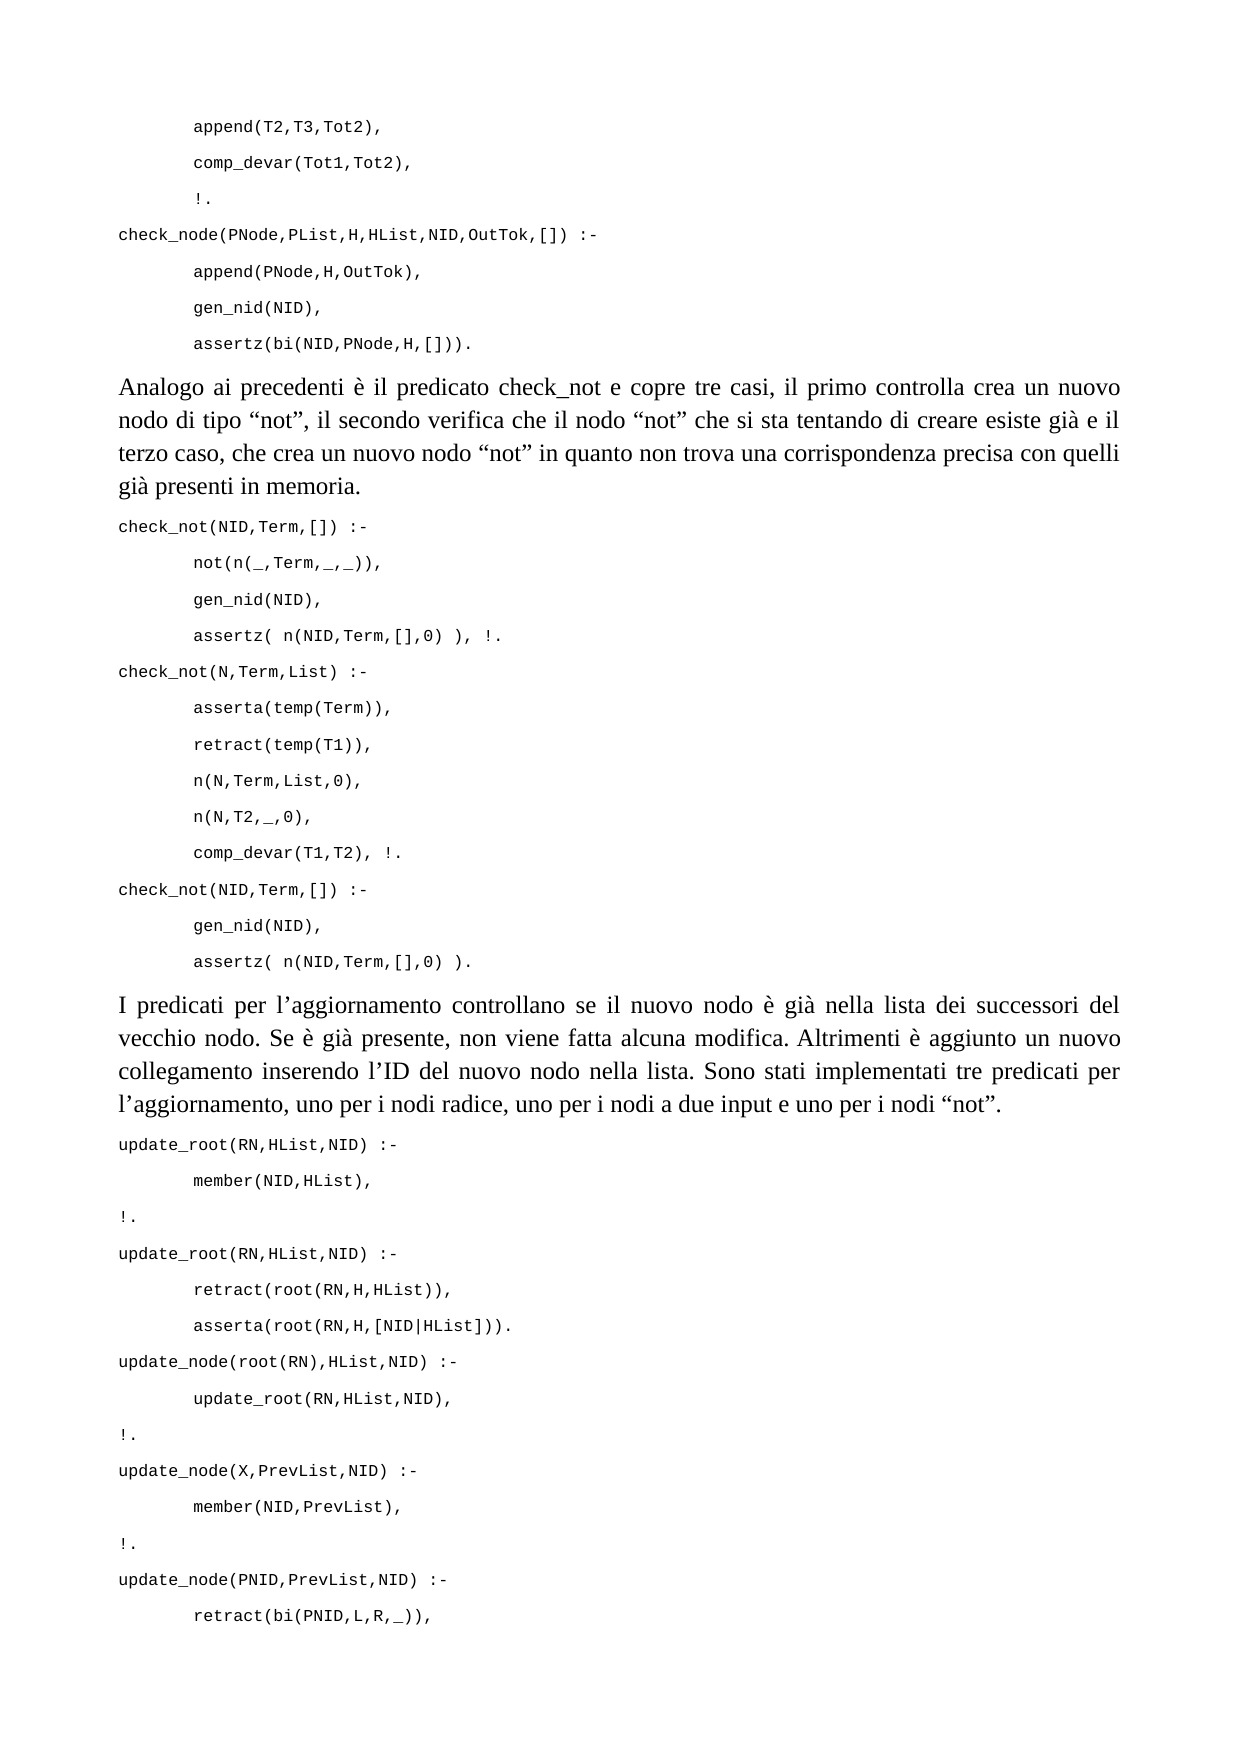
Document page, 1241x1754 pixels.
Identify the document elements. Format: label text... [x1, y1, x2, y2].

text not(n(_,Term,_,_)), [118, 555, 1122, 574]
text append(PNode,H,OutTok), [118, 263, 1122, 282]
text gen_nid(NID), [118, 299, 1122, 318]
text assertz( n(NID,Term,[],0) ), !. [118, 627, 1122, 646]
text Analogo ai precedenti è il predicato check_not e copre tre casi, il primo controlla crea un nuovo nodo di tipo “not”, il secondo verifica che il nodo “not” che si sta tentando di creare esiste già e il terzo caso, che crea un nuovo nodo “not” in quanto non trova una corrispondenza precisa con quelli già presenti in memoria. [118, 372, 1122, 500]
text asserta(temp(Term)), [118, 700, 1122, 719]
text update_root(RN,HList,NID), [118, 1390, 1122, 1409]
text !. [118, 191, 1122, 209]
text !. [118, 1209, 1122, 1228]
text retract(temp(T1)), [118, 736, 1122, 755]
text check_not(NID,Term,[]) :- [118, 518, 1122, 537]
text update_root(RN,HList,NID) :- [118, 1245, 1122, 1264]
text update_node(PNID,PrevList,NID) :- [118, 1571, 1122, 1590]
text !. [118, 1426, 1122, 1445]
text I predicati per l’aggiornamento controllano se il nuovo nodo è già nella lista dei successori del vecchio nodo. Se è già presente, non viene fatta alcuna modifica. Altrimenti è aggiunto un nuovo collegamento inserendo l’ID del nuovo nodo nella lista. Sono stati implementati tre predicati per l’aggiornamento, uno per i nodi radice, uno per i nodi a due input e uno per i nodi “not”. [118, 990, 1122, 1118]
text comp_devar(T1,T2), !. [118, 845, 1122, 864]
text !. [118, 1535, 1122, 1554]
text assertz(bi(NID,PNode,H,[])). [118, 336, 1122, 354]
text append(T2,T3,Tot2), [118, 118, 1122, 137]
text retract(bi(PNID,L,R,_)), [118, 1608, 1122, 1627]
text assertz( n(NID,Term,[],0) ). [118, 953, 1122, 972]
text check_not(NID,Term,[]) :- [118, 881, 1122, 900]
text update_root(RN,HList,NID) :- [118, 1136, 1122, 1155]
text asserta(root(RN,H,[NID|HList])). [118, 1318, 1122, 1337]
text member(NID,HList), [118, 1173, 1122, 1192]
text n(N,T2,_,0), [118, 808, 1122, 827]
text update_node(root(RN),HList,NID) :- [118, 1354, 1122, 1373]
text retract(root(RN,H,HList)), [118, 1281, 1122, 1300]
text check_node(PNode,PList,H,HList,NID,OutTok,[]) :- [118, 227, 1122, 246]
text comp_devar(Tot1,Tot2), [118, 154, 1122, 173]
text n(N,Term,List,0), [118, 772, 1122, 791]
text gen_nid(NID), [118, 591, 1122, 610]
text check_not(N,Term,List) :- [118, 663, 1122, 682]
text gen_nid(NID), [118, 917, 1122, 936]
text update_node(X,PrevList,NID) :- [118, 1463, 1122, 1482]
text member(NID,PrevList), [118, 1499, 1122, 1518]
